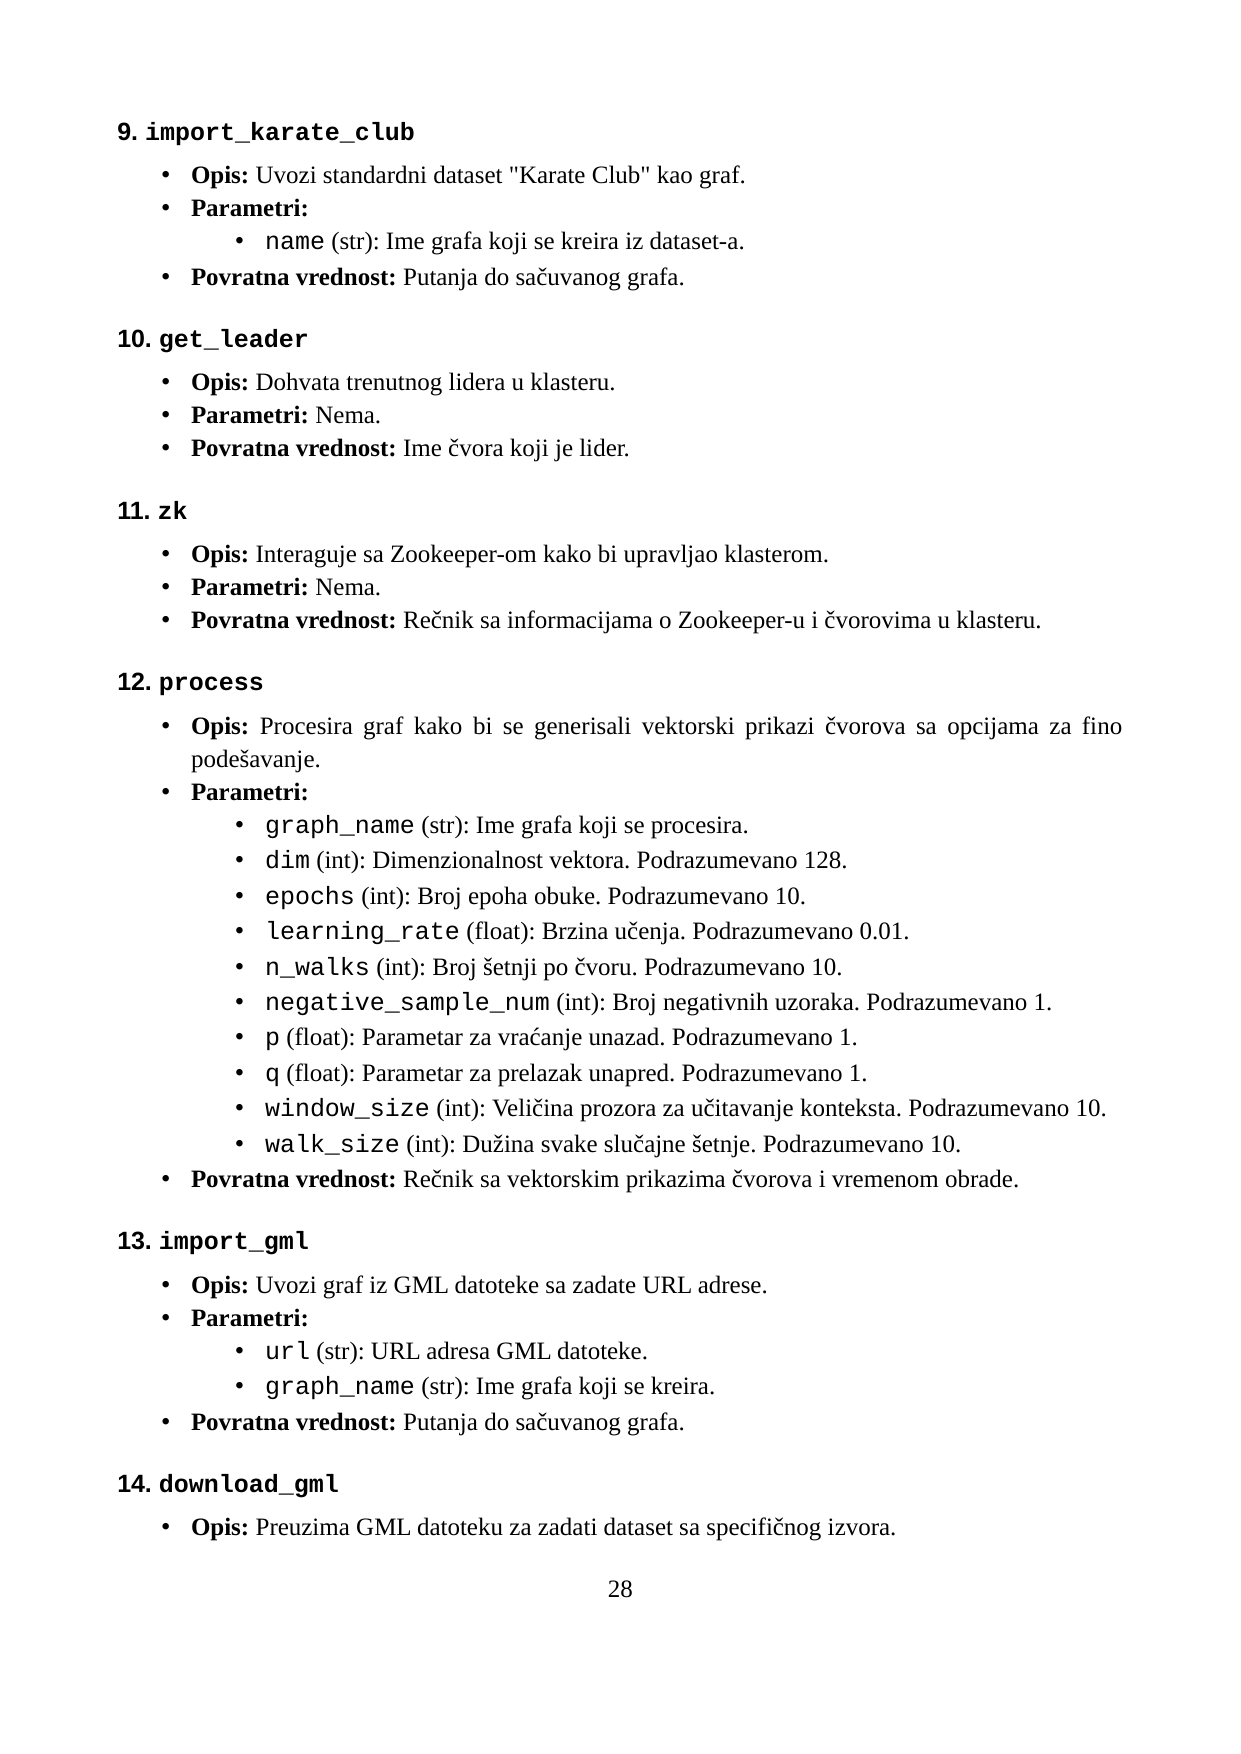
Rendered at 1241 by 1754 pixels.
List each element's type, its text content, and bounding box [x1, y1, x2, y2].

list Opis: Dohvata trenutnog lidera u klasteru. [161, 367, 1123, 396]
list window_size (int): Veličina prozora za učitavanje konteksta. Podrazumevano 10. [235, 1093, 1123, 1124]
list Povratna vrednost: Putanja do sačuvanog grafa. [161, 262, 1123, 291]
list Parametri: [161, 777, 1123, 806]
list Opis: Preuzima GML datoteku za zadati dataset sa specifičnog izvora. [161, 1512, 1123, 1541]
list Povratna vrednost: Rečnik sa vektorskim prikazima čvorova i vremenom obrade. [161, 1164, 1123, 1193]
subtitle 10. get_leader [117, 324, 1123, 355]
subtitle 13. import_gml [117, 1226, 1123, 1257]
list epochs (int): Broj epoha obuke. Podrazumevano 10. [235, 881, 1123, 912]
list p (float): Parametar za vraćanje unazad. Podrazumevano 1. [235, 1022, 1123, 1053]
list Povratna vrednost: Ime čvora koji je lider. [161, 433, 1123, 462]
list Opis: Procesira graf kako bi se generisali vektorski prikazi čvorova sa opcijama za fino podešavanje. [161, 711, 1123, 773]
list name (str): Ime grafa koji se kreira iz dataset-a. [235, 226, 1123, 257]
list Povratna vrednost: Rečnik sa informacijama o Zookeeper-u i čvorovima u klasteru. [161, 605, 1123, 634]
list dim (int): Dimenzionalnost vektora. Podrazumevano 128. [235, 845, 1123, 876]
list negative_sample_num (int): Broj negativnih uzoraka. Podrazumevano 1. [235, 987, 1123, 1018]
list Parametri: Nema. [161, 572, 1123, 601]
subtitle 11. zk [117, 496, 1123, 527]
list url (str): URL adresa GML datoteke. [235, 1336, 1123, 1367]
subtitle 9. import_karate_club [117, 117, 1123, 148]
list Opis: Uvozi standardni dataset "Karate Club" kao graf. [161, 160, 1123, 189]
list walk_size (int): Dužina svake slučajne šetnje. Podrazumevano 10. [235, 1129, 1123, 1159]
subtitle 14. download_gml [117, 1469, 1123, 1500]
list q (float): Parametar za prelazak unapred. Podrazumevano 1. [235, 1058, 1123, 1089]
subtitle 12. process [117, 667, 1123, 698]
list Povratna vrednost: Putanja do sačuvanog grafa. [161, 1407, 1123, 1435]
list Parametri: Nema. [161, 401, 1123, 429]
list graph_name (str): Ime grafa koji se kreira. [235, 1371, 1123, 1402]
list learning_rate (float): Brzina učenja. Podrazumevano 0.01. [235, 916, 1123, 947]
list n_walks (int): Broj šetnji po čvoru. Podrazumevano 10. [235, 952, 1123, 982]
list Opis: Uvozi graf iz GML datoteke sa zadate URL adrese. [161, 1270, 1123, 1298]
list Parametri: [161, 1303, 1123, 1331]
list Parametri: [161, 193, 1123, 222]
list Opis: Interaguje sa Zookeeper-om kako bi upravljao klasterom. [161, 539, 1123, 568]
list graph_name (str): Ime grafa koji se procesira. [235, 810, 1123, 841]
